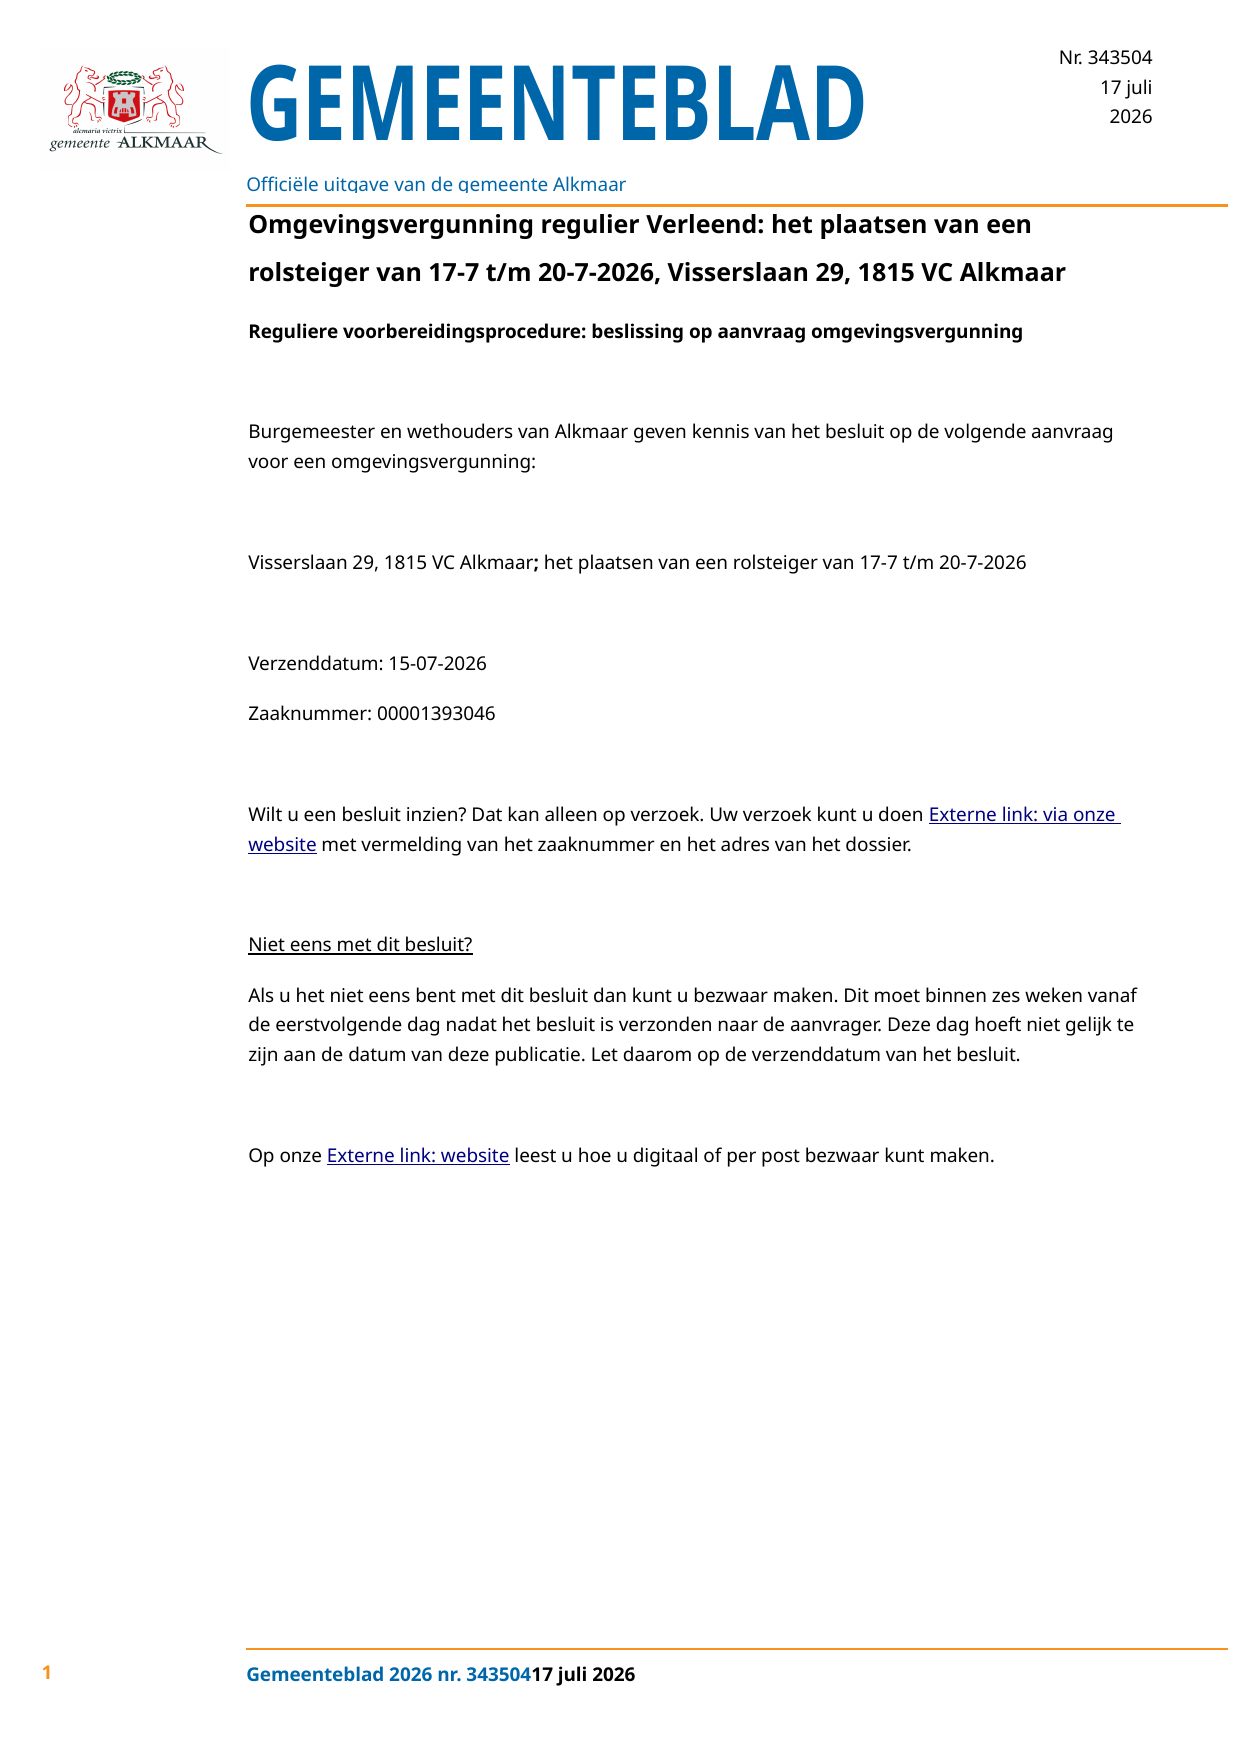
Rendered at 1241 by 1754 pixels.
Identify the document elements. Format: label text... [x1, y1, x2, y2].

text Wilt u een besluit inzien? Dat kan alleen op verzoek. Uw verzoek kunt u doen Externe link: via onze website met vermelding van het zaaknummer en het adres van het dossier. [248, 801, 1152, 857]
text Zaaknummer: 00001393046 [248, 700, 1152, 726]
text Omgevingsvergunning regulier Verleend: het plaatsen van een rolsteiger van 17-7 t/m 20-7-2026, Visserslaan 29, 1815 VC Alkmaar [248, 207, 1152, 288]
text Visserslaan 29, 1815 VC Alkmaar; het plaatsen van een rolsteiger van 17-7 t/m 20-7-2026 [248, 549, 1152, 575]
text Verzenddatum: 15-07-2026 [248, 650, 1152, 676]
text Niet eens met dit besluit? [248, 932, 1152, 957]
picture [41, 47, 231, 172]
text Reguliere voorbereidingsprocedure: beslissing op aanvraag omgevingsvergunning [248, 318, 1152, 344]
text Burgemeester en wethouders van Alkmaar geven kennis van het besluit op de volgende aanvraag voor een omgevingsvergunning: [248, 419, 1152, 474]
text Op onze Externe link: website leest u hoe u digitaal of per post bezwaar kunt maken. [248, 1142, 1152, 1168]
text Als u het niet eens bent met dit besluit dan kunt u bezwaar maken. Dit moet binnen zes weken vanaf de eerstvolgende dag nadat het besluit is verzonden naar de aanvrager. Deze dag hoeft niet gelijk te zijn aan de datum van deze publicatie. Let daarom op de verzenddatum van het besluit. [248, 982, 1152, 1067]
